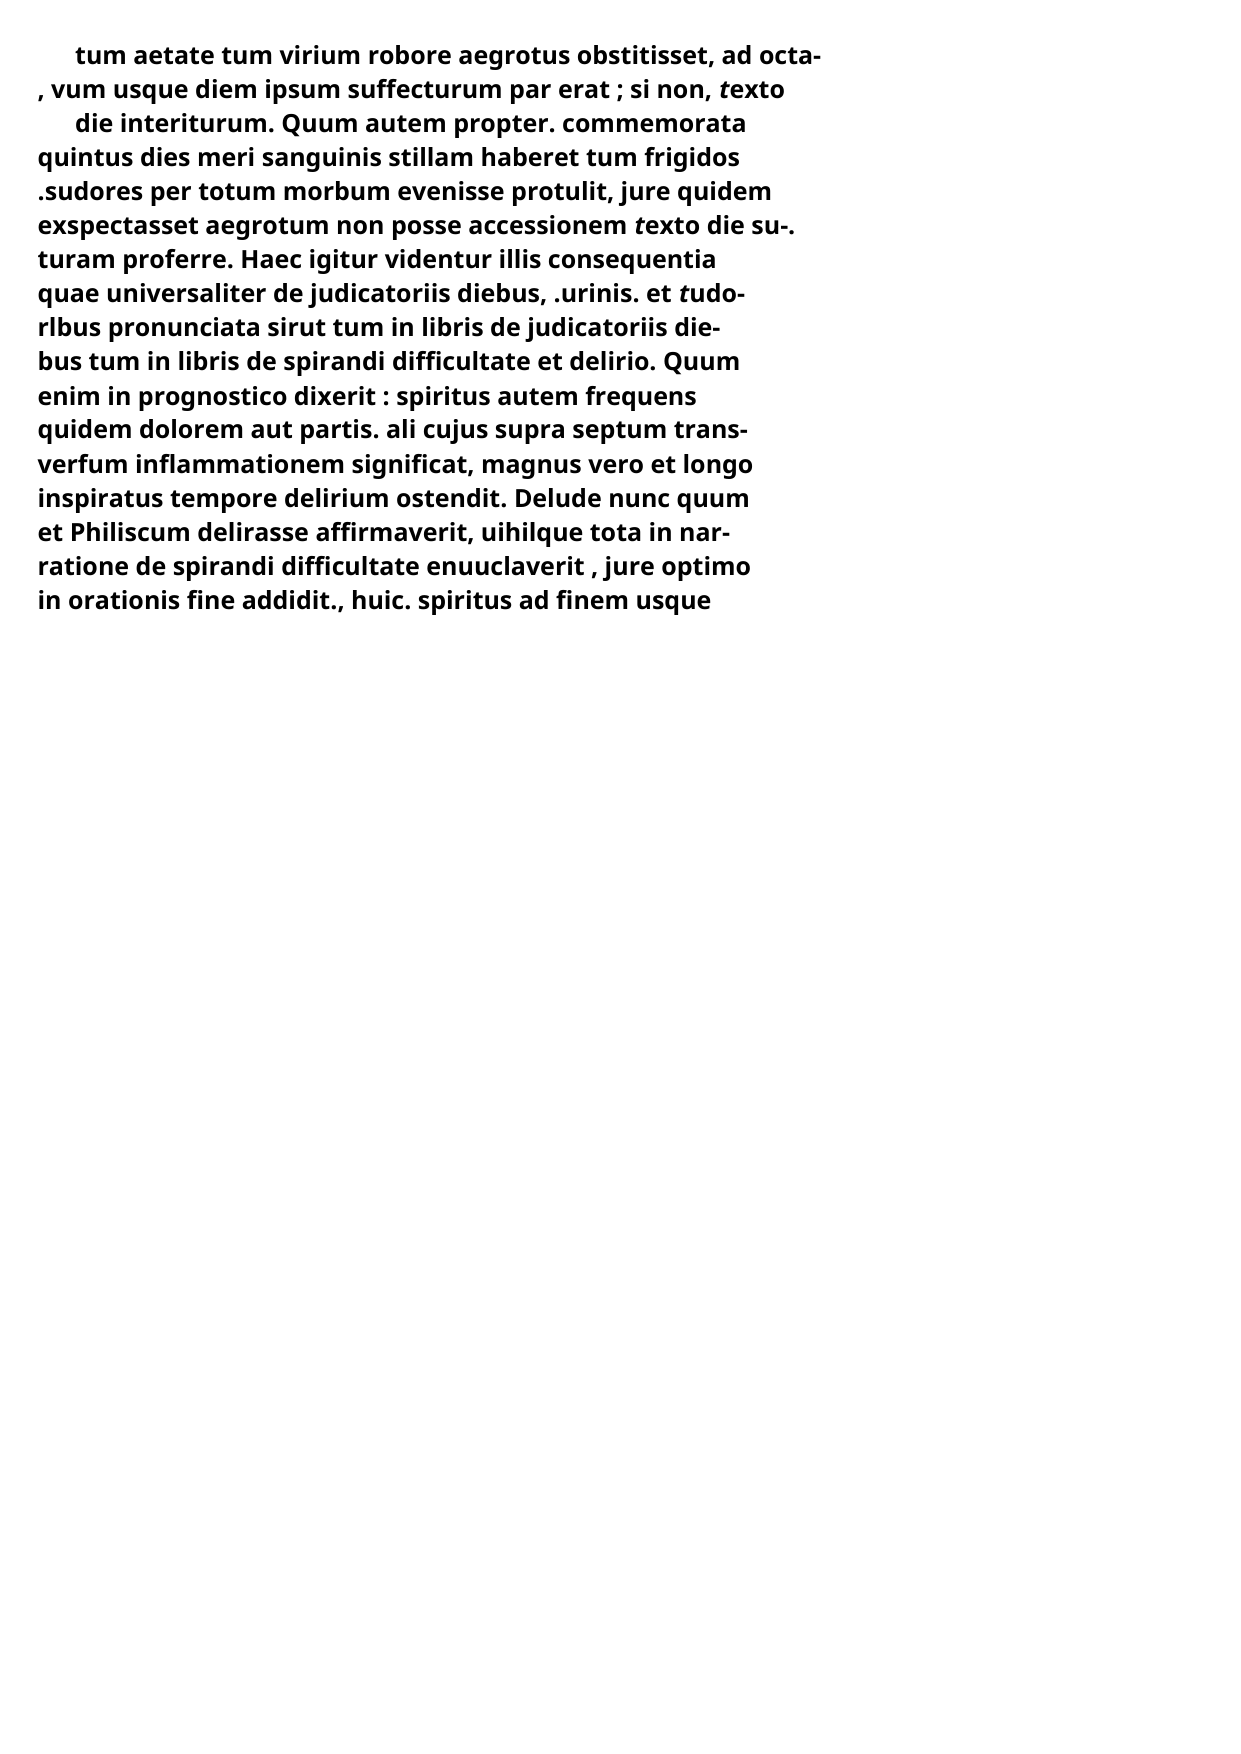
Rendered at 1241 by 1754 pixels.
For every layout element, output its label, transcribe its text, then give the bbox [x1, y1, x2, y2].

text die interiturum. Quum autem propter. commemorata quintus dies meri sanguinis stillam haberet tum frigidos .sudores per totum morbum evenisse protulit, jure quidem exspectasset aegrotum non posse accessionem texto die su-. turam proferre. Haec igitur videntur illis consequentia quae universaliter de judicatoriis diebus, .urinis. et tudo- rlbus pronunciata sirut tum in libris de judicatoriis die- bus tum in libris de spirandi difficultate et delirio. Quum enim in prognostico dixerit : spiritus autem frequens quidem dolorem aut partis. ali cujus supra septum trans- verfum inflammationem significat, magnus vero et longo inspiratus tempore delirium ostendit. Delude nunc quum et Philiscum delirasse affirmaverit, uihilque tota in nar- ratione de spirandi difficultate enuuclaverit , jure optimo in orationis fine addidit., huic. spiritus ad finem usque [37, 106, 1203, 617]
text tum aetate tum virium robore aegrotus obstitisset, ad octa- , vum usque diem ipsum suffecturum par erat ; si non, texto [37, 37, 1203, 106]
